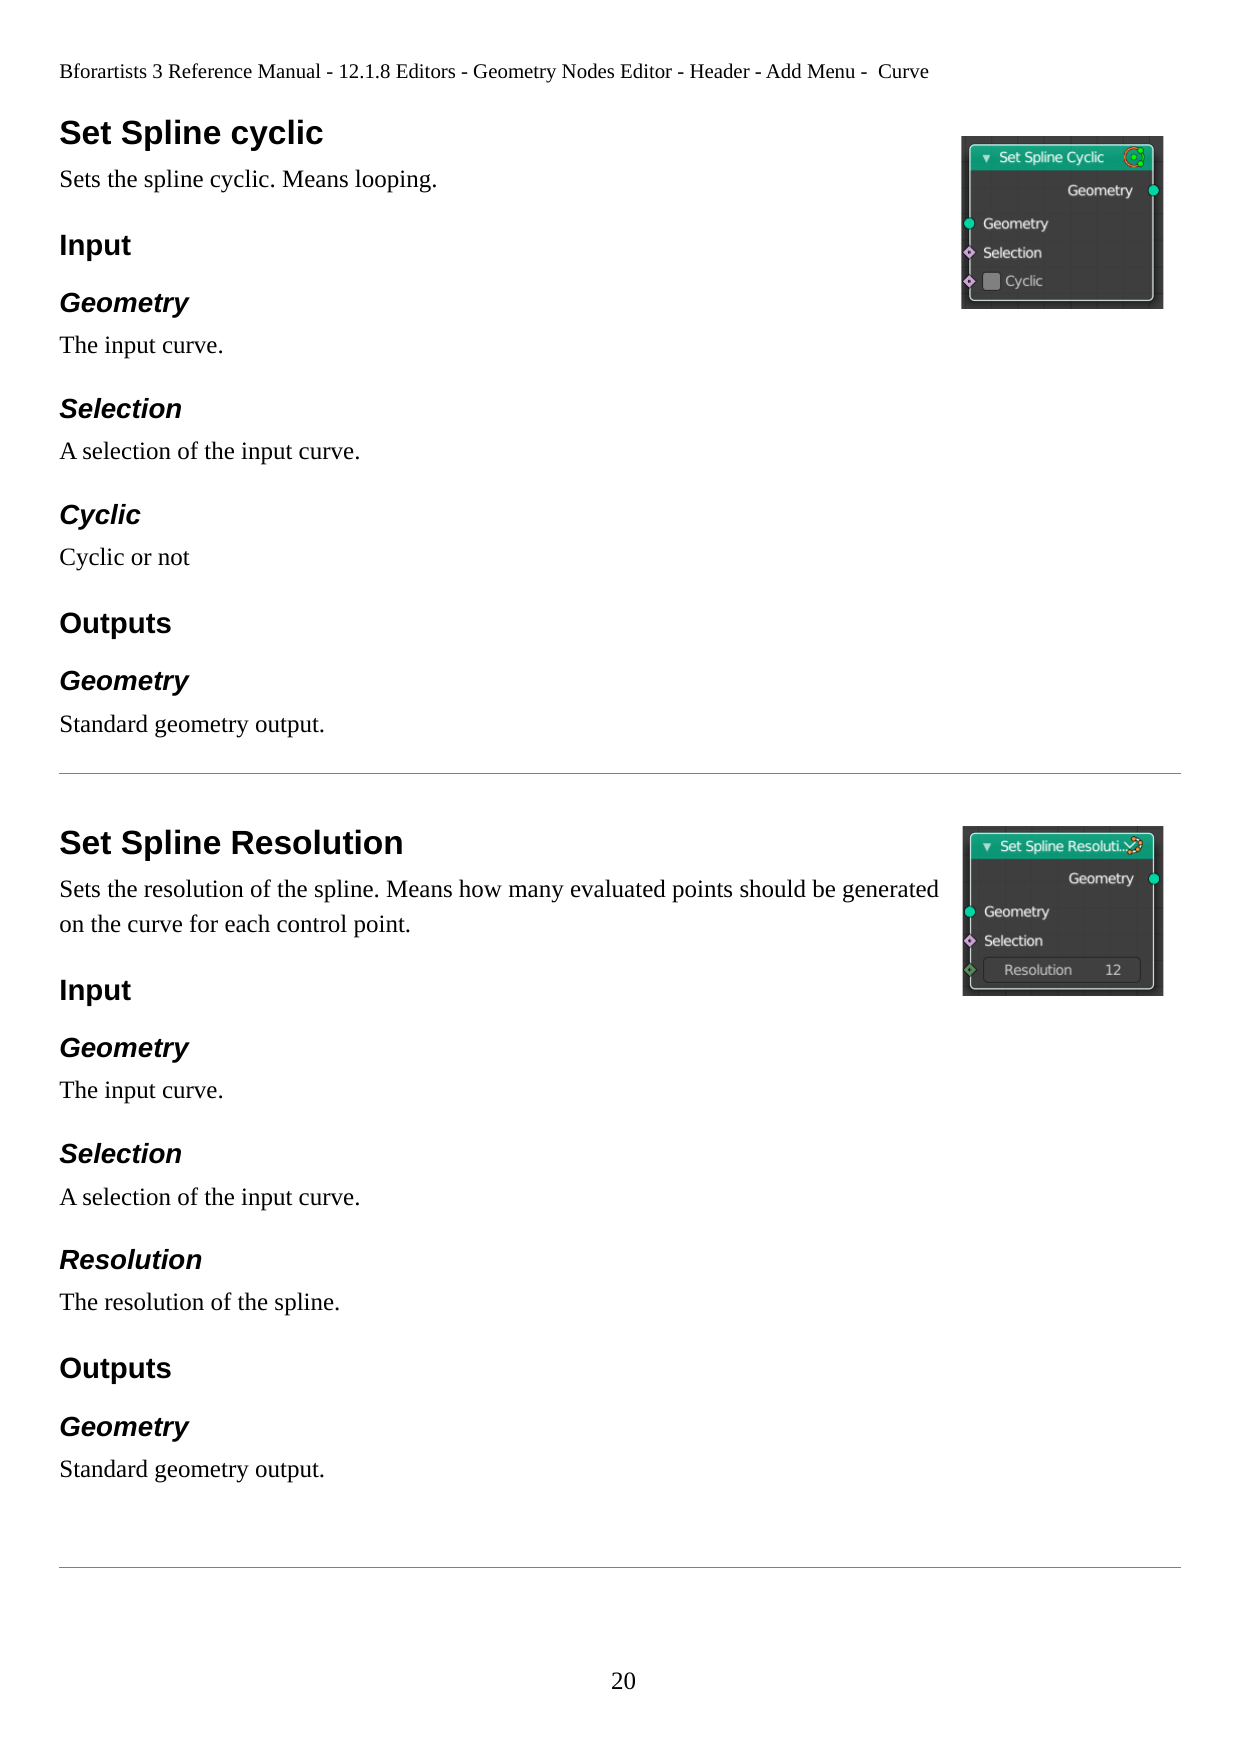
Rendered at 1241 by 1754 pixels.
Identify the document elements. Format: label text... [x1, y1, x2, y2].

subtitle Geometry [59, 665, 1181, 697]
text A selection of the input curve. [59, 436, 1181, 465]
text A selection of the input curve. [59, 1182, 1181, 1210]
subtitle Set Spline Resolution [59, 823, 1181, 862]
subtitle Outputs [59, 606, 1181, 640]
subtitle Outputs [59, 1351, 1181, 1385]
text Cyclic or not [59, 542, 1181, 571]
picture [962, 826, 1164, 996]
subtitle Geometry [59, 1031, 1181, 1063]
text The input curve. [59, 1076, 1181, 1104]
subtitle [1164, 227, 1181, 261]
subtitle Geometry [59, 1410, 1181, 1442]
text Sets the resolution of the spline. Means how many evaluated points should be generated on the curve for each control point. [59, 874, 962, 938]
subtitle Selection [59, 1137, 1181, 1169]
subtitle Input [59, 972, 1181, 1006]
subtitle Geometry [59, 286, 1181, 318]
text Standard geometry output. [59, 1454, 1181, 1483]
text Standard geometry output. [59, 709, 1181, 738]
text The resolution of the spline. [59, 1287, 1181, 1316]
picture [961, 136, 1164, 309]
text Sets the spline cyclic. Means looping. [59, 164, 961, 192]
subtitle Cyclic [59, 498, 1181, 530]
text The input curve. [59, 331, 1181, 359]
subtitle Set Spline cyclic [59, 113, 1181, 151]
subtitle Input [59, 227, 961, 261]
subtitle Resolution [59, 1243, 1181, 1275]
subtitle Selection [59, 392, 1181, 424]
